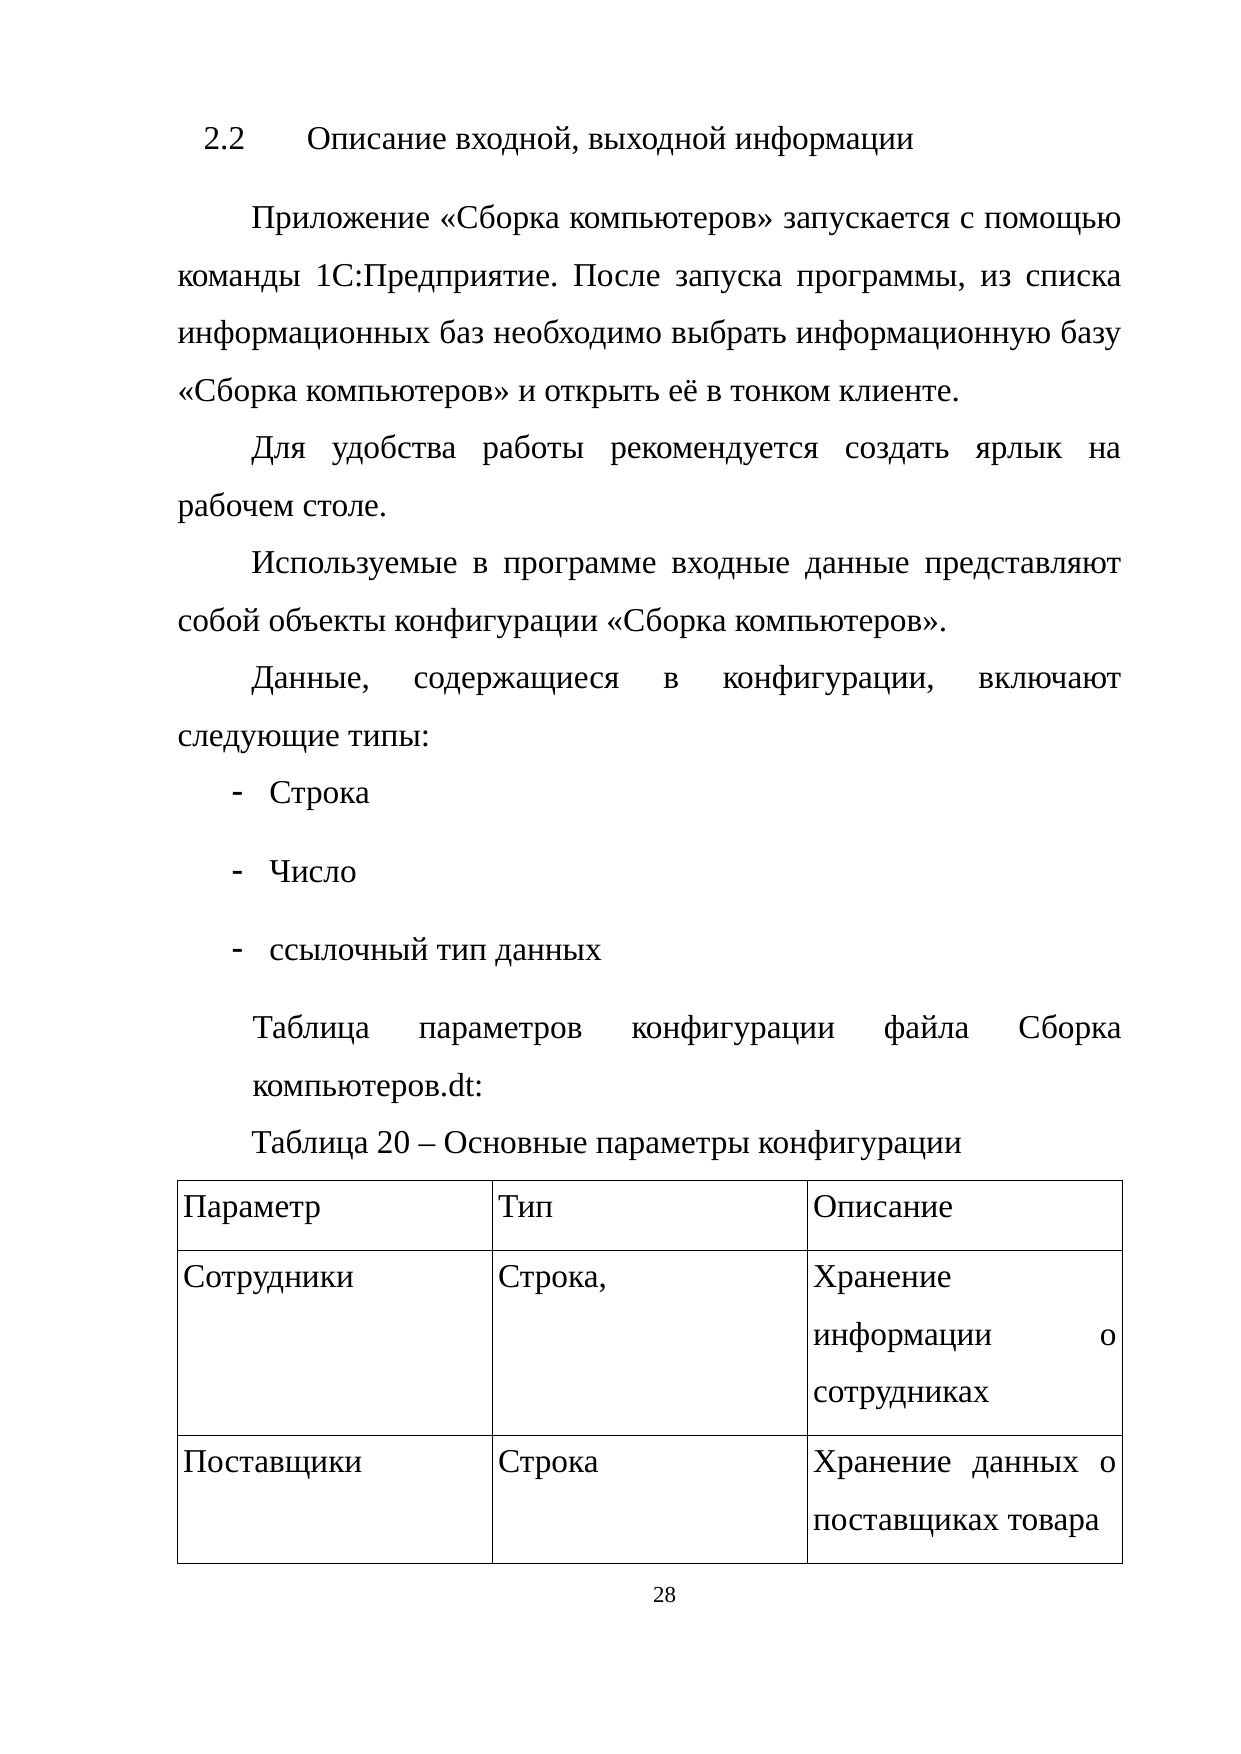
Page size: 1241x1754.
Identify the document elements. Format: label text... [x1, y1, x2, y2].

list ссылочный тип данных [232, 929, 1122, 967]
list Число [232, 851, 1122, 889]
text Данные, содержащиеся в конфигурации, включают следующие типы: [177, 658, 1122, 753]
table_cell Строка, [493, 1251, 807, 1435]
text Приложение «Сборка компьютеров» запускается с помощью команды 1С:Предприятие. После запуска программы, из списка информационных баз необходимо выбрать информационную базу «Сборка компьютеров» и открыть её в тонком клиенте. [177, 198, 1122, 408]
table_header Тип [493, 1181, 807, 1250]
table_cell Строка [493, 1436, 807, 1562]
table_header Описание [808, 1181, 1122, 1250]
table_cell Хранение данных о поставщиках товара [808, 1436, 1122, 1562]
text Таблица 20 – Основные параметры конфигурации [177, 1122, 1122, 1161]
subtitle Описание входной, выходной информации [195, 118, 1122, 156]
table_header Параметр [178, 1181, 492, 1250]
text Используемые в программе входные данные представляют собой объекты конфигурации «Сборка компьютеров». [177, 543, 1122, 638]
list Таблица параметров конфигурации файла Сборка компьютеров.dt: [215, 1007, 1122, 1103]
text Для удобства работы рекомендуется создать ярлык на рабочем столе. [177, 428, 1122, 523]
table_cell Хранение информации о сотрудниках [808, 1251, 1122, 1435]
table_cell Поставщики [178, 1436, 492, 1562]
list Строка [232, 773, 1122, 811]
table_cell Сотрудники [178, 1251, 492, 1435]
